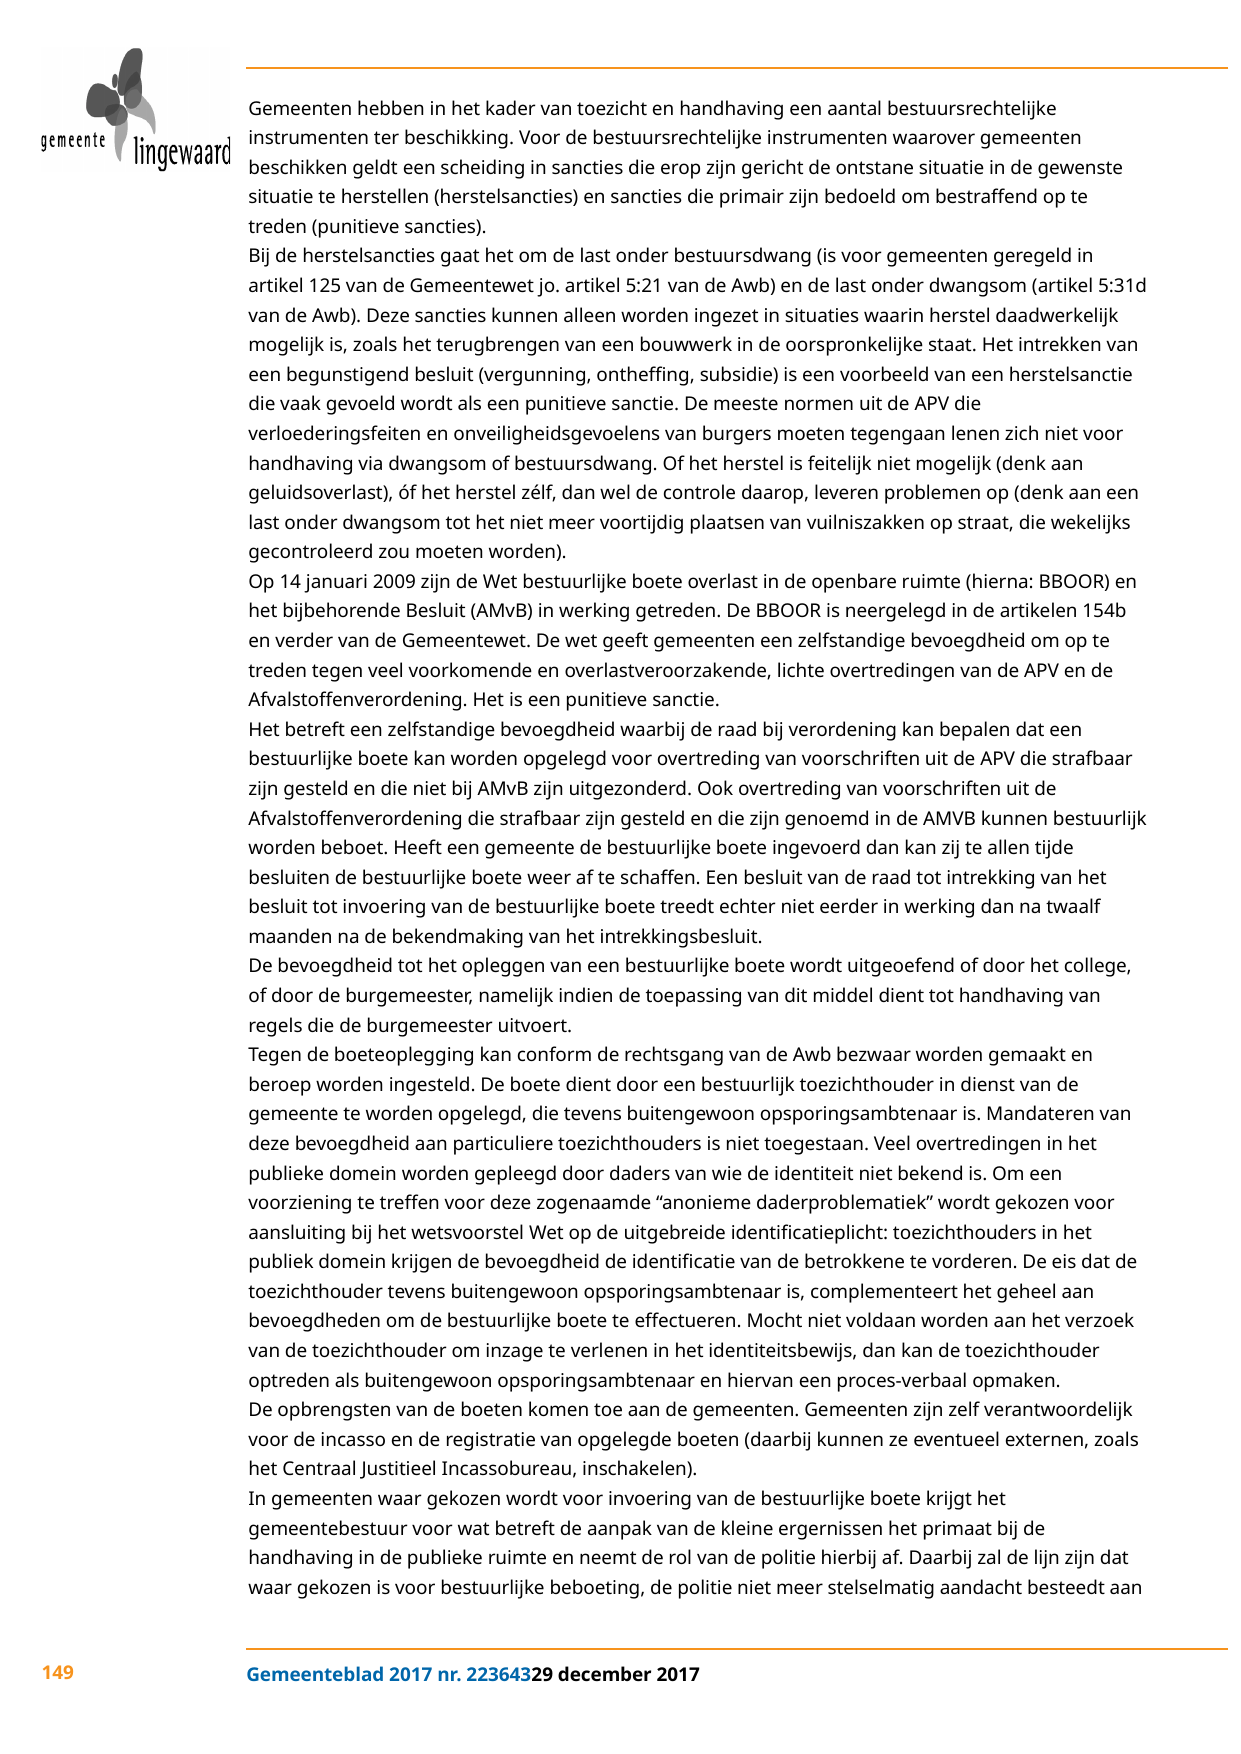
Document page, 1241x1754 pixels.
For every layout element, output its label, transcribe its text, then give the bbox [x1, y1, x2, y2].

text Bij de herstelsancties gaat het om de last onder bestuursdwang (is voor gemeenten geregeld in artikel 125 van de Gemeentewet jo. artikel 5:21 van de Awb) en de last onder dwangsom (artikel 5:31d van de Awb). Deze sancties kunnen alleen worden ingezet in situaties waarin herstel daadwerkelijk mogelijk is, zoals het terugbrengen van een bouwwerk in de oorspronkelijke staat. Het intrekken van een begunstigend besluit (vergunning, ontheffing, subsidie) is een voorbeeld van een herstelsanctie die vaak gevoeld wordt als een punitieve sanctie. De meeste normen uit de APV die verloederingsfeiten en onveiligheidsgevoelens van burgers moeten tegengaan lenen zich niet voor handhaving via dwangsom of bestuursdwang. Of het herstel is feitelijk niet mogelijk (denk aan geluidsoverlast), óf het herstel zélf, dan wel de controle daarop, leveren problemen op (denk aan een last onder dwangsom tot het niet meer voortijdig plaatsen van vuilniszakken op straat, die wekelijks gecontroleerd zou moeten worden). [248, 243, 1152, 564]
text De opbrengsten van de boeten komen toe aan de gemeenten. Gemeenten zijn zelf verantwoordelijk voor de incasso en de registratie van opgelegde boeten (daarbij kunnen ze eventueel externen, zoals het Centraal Justitieel Incassobureau, inschakelen). [248, 1396, 1152, 1481]
text De bevoegdheid tot het opleggen van een bestuurlijke boete wordt uitgeoefend of door het college, of door de burgemeester, namelijk indien de toepassing van dit middel dient tot handhaving van regels die de burgemeester uitvoert. [248, 953, 1152, 1038]
text Het betreft een zelfstandige bevoegdheid waarbij de raad bij verordening kan bepalen dat een bestuurlijke boete kan worden opgelegd voor overtreding van voorschriften uit de APV die strafbaar zijn gesteld en die niet bij AMvB zijn uitgezonderd. Ook overtreding van voorschriften uit de Afvalstoffenverordening die strafbaar zijn gesteld en die zijn genoemd in de AMVB kunnen bestuurlijk worden beboet. Heeft een gemeente de bestuurlijke boete ingevoerd dan kan zij te allen tijde besluiten de bestuurlijke boete weer af te schaffen. Een besluit van de raad tot intrekking van het besluit tot invoering van de bestuurlijke boete treedt echter niet eerder in werking dan na twaalf maanden na de bekendmaking van het intrekkingsbesluit. [248, 716, 1152, 949]
picture [41, 47, 231, 172]
text Tegen de boeteoplegging kan conform de rechtsgang van de Awb bezwaar worden gemaakt en beroep worden ingesteld. De boete dient door een bestuurlijk toezichthouder in dienst van de gemeente te worden opgelegd, die tevens buitengewoon opsporingsambtenaar is. Mandateren van deze bevoegdheid aan particuliere toezichthouders is niet toegestaan. Veel overtredingen in het publieke domein worden gepleegd door daders van wie de identiteit niet bekend is. Om een voorziening te treffen voor deze zogenaamde “anonieme daderproblematiek” wordt gekozen voor aansluiting bij het wetsvoorstel Wet op de uitgebreide identificatieplicht: toezichthouders in het publiek domein krijgen de bevoegdheid de identificatie van de betrokkene te vorderen. De eis dat de toezichthouder tevens buitengewoon opsporingsambtenaar is, complementeert het geheel aan bevoegdheden om de bestuurlijke boete te effectueren. Mocht niet voldaan worden aan het verzoek van de toezichthouder om inzage te verlenen in het identiteitsbewijs, dan kan de toezichthouder optreden als buitengewoon opsporingsambtenaar en hiervan een proces-verbaal opmaken. [248, 1041, 1152, 1393]
text Gemeenten hebben in het kader van toezicht en handhaving een aantal bestuursrechtelijke instrumenten ter beschikking. Voor de bestuursrechtelijke instrumenten waarover gemeenten beschikken geldt een scheiding in sancties die erop zijn gericht de ontstane situatie in de gewenste situatie te herstellen (herstelsancties) en sancties die primair zijn bedoeld om bestraffend op te treden (punitieve sancties). [248, 95, 1152, 239]
text In gemeenten waar gekozen wordt voor invoering van de bestuurlijke boete krijgt het gemeentebestuur voor wat betreft de aanpak van de kleine ergernissen het primaat bij de handhaving in de publieke ruimte en neemt de rol van de politie hierbij af. Daarbij zal de lijn zijn dat waar gekozen is voor bestuurlijke beboeting, de politie niet meer stelselmatig aandacht besteedt aan [248, 1485, 1152, 1600]
text Op 14 januari 2009 zijn de Wet bestuurlijke boete overlast in de openbare ruimte (hierna: BBOOR) en het bijbehorende Besluit (AMvB) in werking getreden. De BBOOR is neergelegd in de artikelen 154b en verder van de Gemeentewet. De wet geeft gemeenten een zelfstandige bevoegdheid om op te treden tegen veel voorkomende en overlastveroorzakende, lichte overtredingen van de APV en de Afvalstoffenverordening. Het is een punitieve sanctie. [248, 568, 1152, 712]
